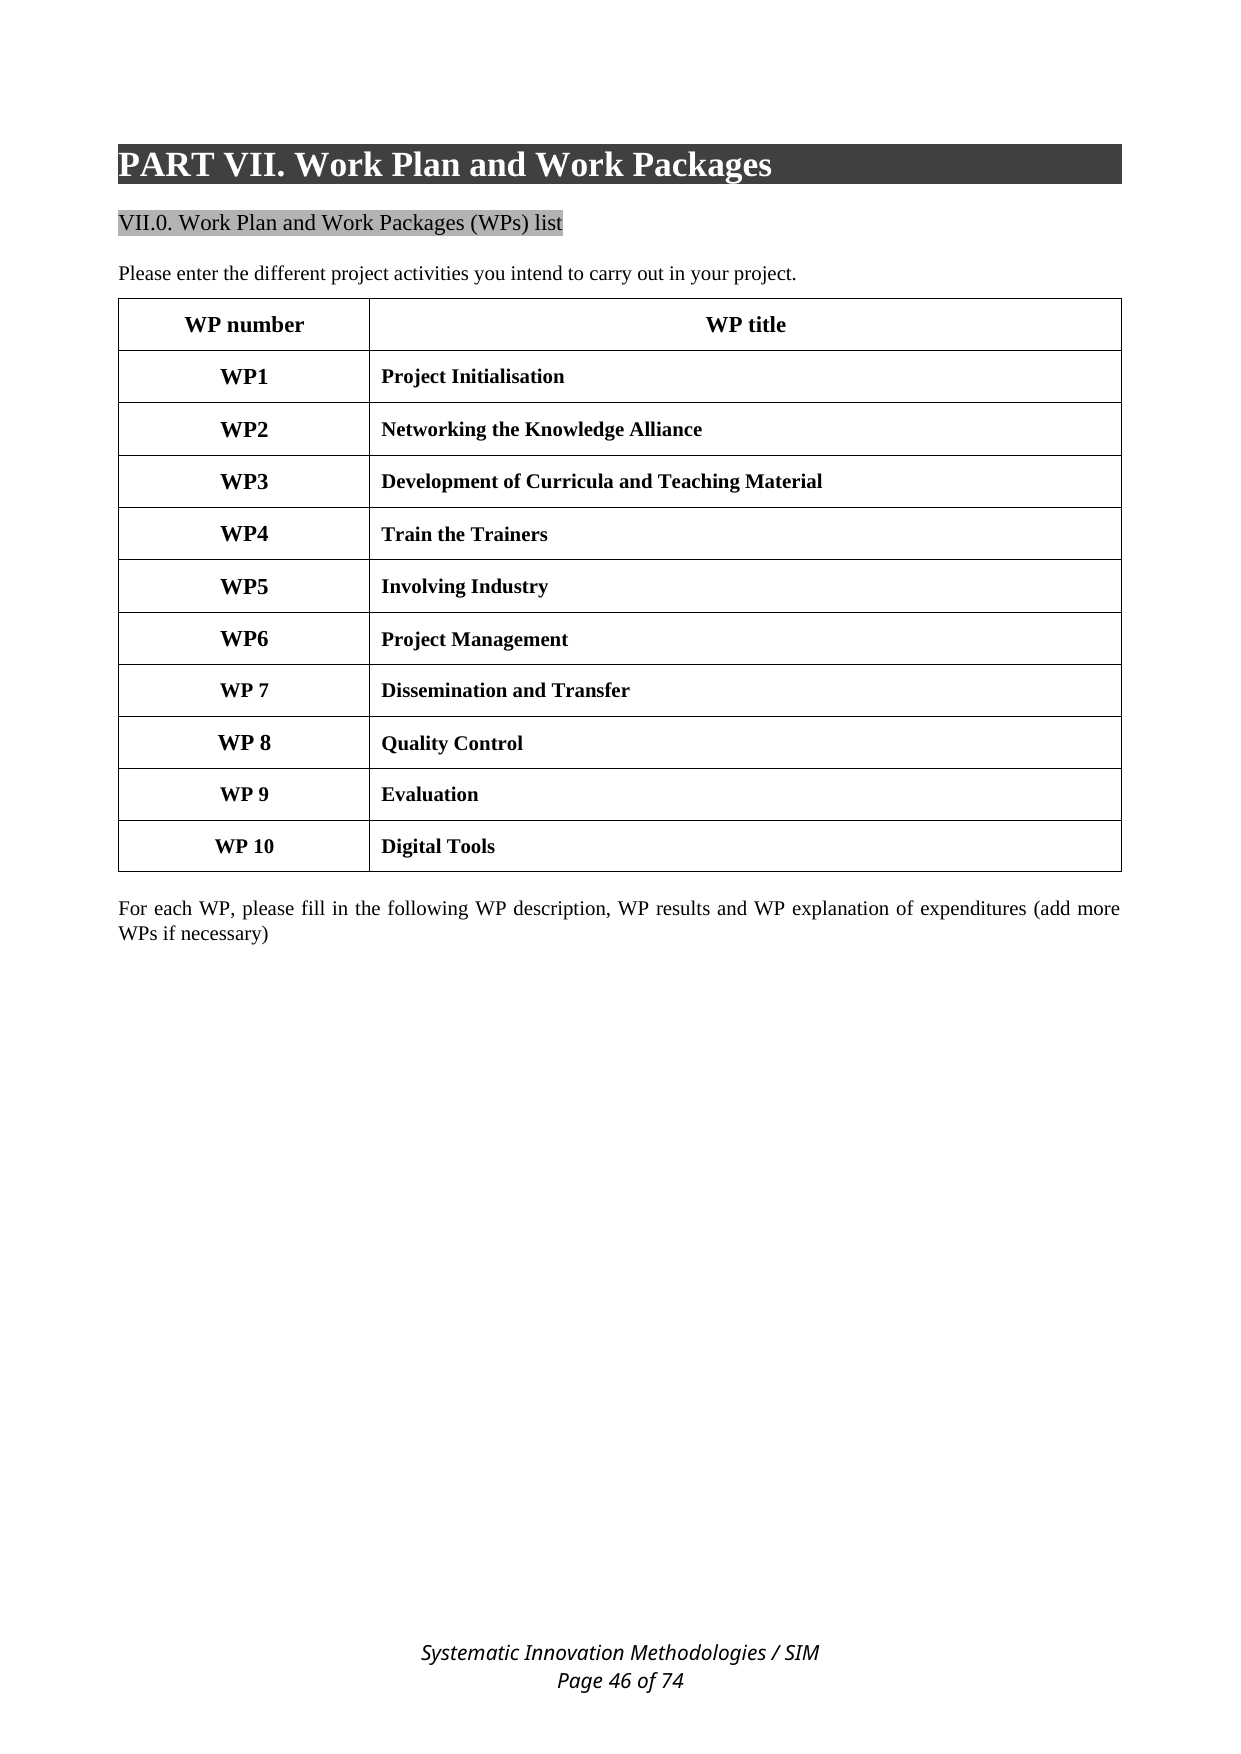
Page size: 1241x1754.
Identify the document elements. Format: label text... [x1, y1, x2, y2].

table_cell Evaluation [370, 769, 1121, 820]
table_cell WP6 [119, 613, 369, 664]
table_header WP title [370, 299, 1121, 350]
table_cell Project Initialisation [370, 351, 1121, 402]
table_cell WP1 [119, 351, 369, 402]
table_cell WP 7 [119, 665, 369, 716]
table_cell Digital Tools [370, 821, 1121, 871]
table_cell Involving Industry [370, 560, 1121, 612]
table_cell WP5 [119, 560, 369, 612]
table_cell Project Management [370, 613, 1121, 664]
table_cell Networking the Knowledge Alliance [370, 403, 1121, 454]
table_header WP number [119, 299, 369, 350]
text Please enter the different project activities you intend to carry out in your project. [118, 261, 1122, 285]
text VII.0. Work Plan and Work Packages (WPs) list [118, 209, 1122, 236]
subtitle PART VII. Work Plan and Work Packages [118, 144, 1122, 184]
table_cell WP 9 [119, 769, 369, 820]
table_cell WP2 [119, 403, 369, 454]
table_cell WP4 [119, 508, 369, 559]
text For each WP, please fill in the following WP description, WP results and WP explanation of expenditures (add more WPs if necessary) [118, 896, 1122, 944]
table_cell WP3 [119, 456, 369, 507]
table_cell Train the Trainers [370, 508, 1121, 559]
table_cell Dissemination and Transfer [370, 665, 1121, 716]
table_cell WP 10 [119, 821, 369, 871]
table_cell Quality Control [370, 717, 1121, 768]
table_cell WP 8 [119, 717, 369, 768]
table_cell Development of Curricula and Teaching Material [370, 456, 1121, 507]
